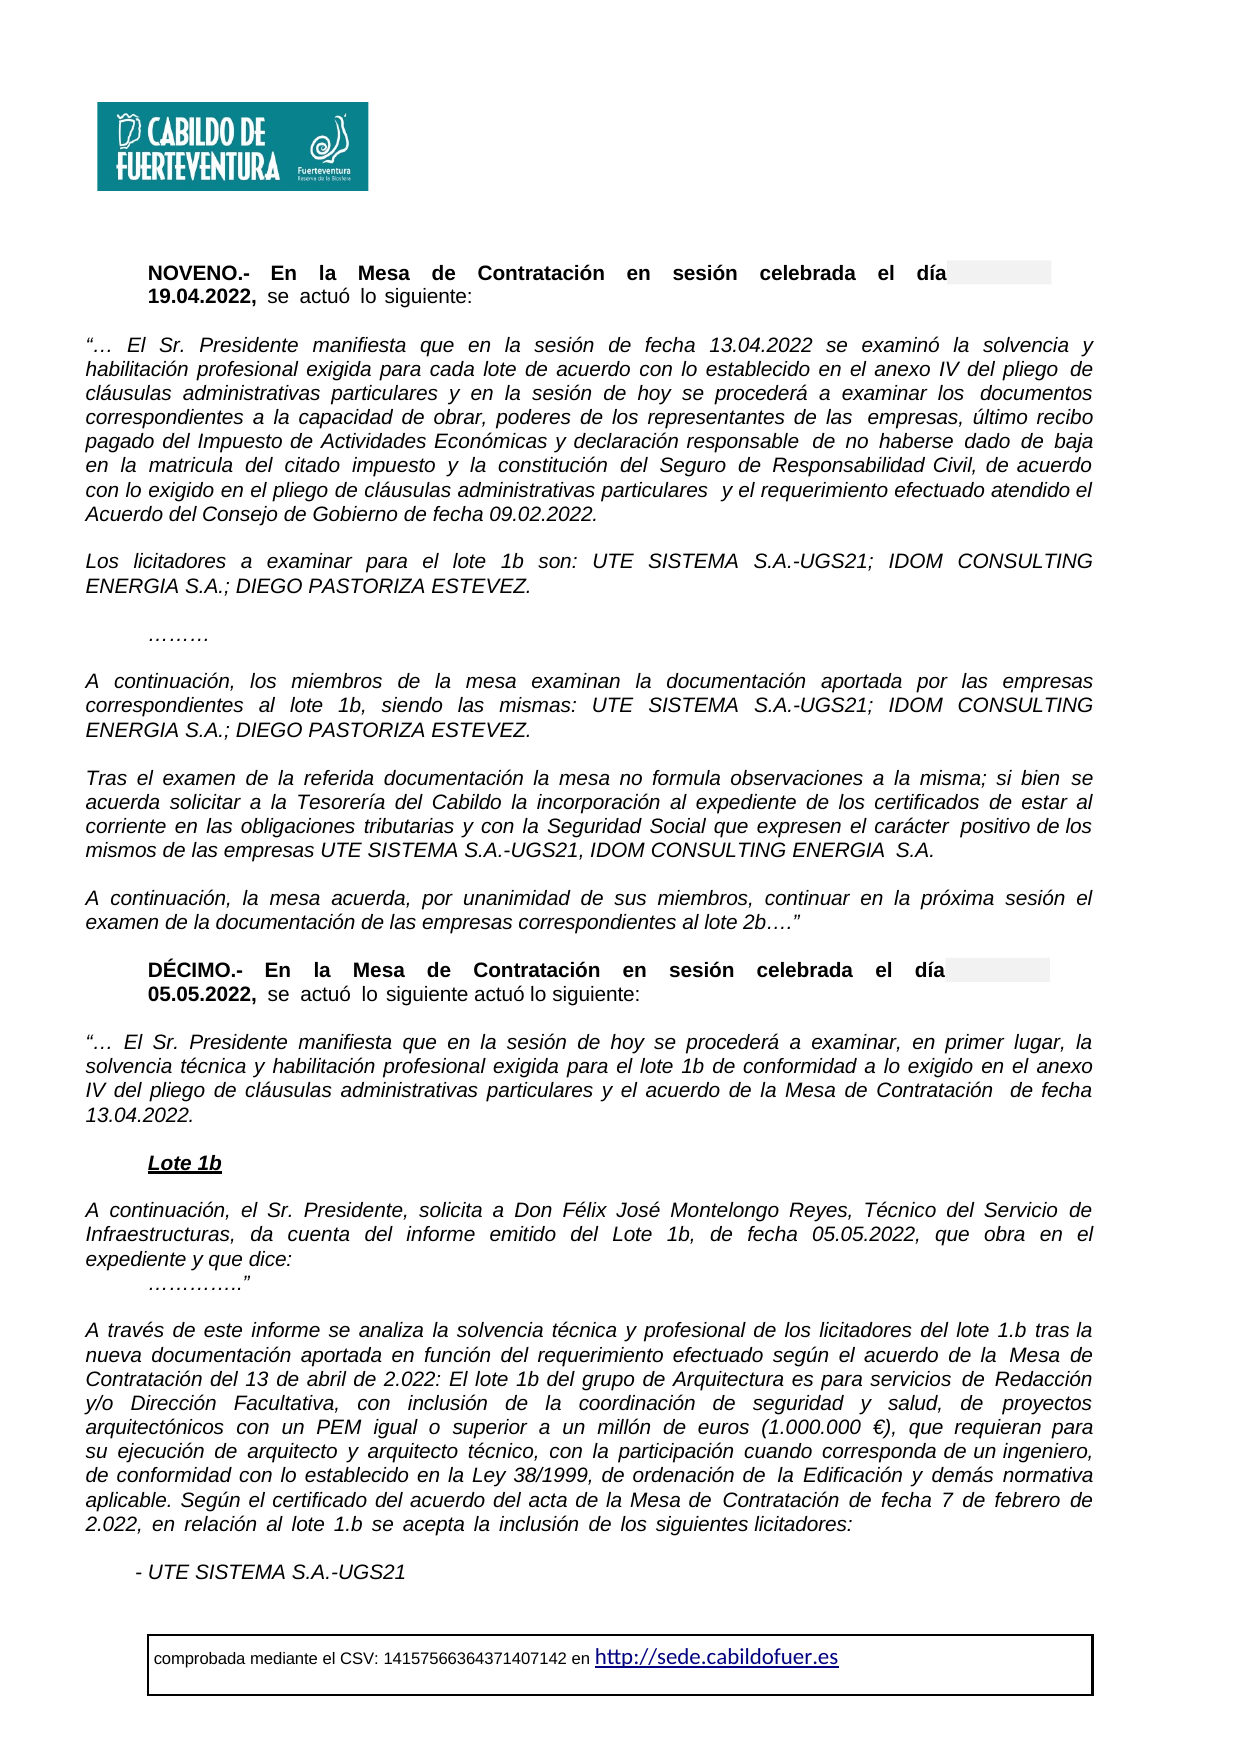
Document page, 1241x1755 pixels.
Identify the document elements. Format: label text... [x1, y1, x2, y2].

text NOVENO.- En la Mesa de Contratación en sesión celebrada el día 19.04.2022, se actuó lo siguiente: [148, 260, 1093, 308]
text A través de este informe se analiza la solvencia técnica y profesional de los licitadores del lote 1.b tras la nueva documentación aportada en función del requerimiento efectuado según el acuerdo de la Mesa de Contratación del 13 de abril de 2.022: El lote 1b del grupo de Arquitectura es para servicios de Redacción y/o Dirección Facultativa, con inclusión de la coordinación de seguridad y salud, de proyectos arquitectónicos con un PEM igual o superior a un millón de euros (1.000.000 €), que requieran para su ejecución de arquitecto y arquitecto técnico, con la participación cuando corresponda de un ingeniero, de conformidad con lo establecido en la Ley 38/1999, de ordenación de la Edificación y demás normativa aplicable. Según el certificado del acuerdo del acta de la Mesa de Contratación de fecha 7 de febrero de 2.022, en relación al lote 1.b se acepta la inclusión de los siguientes licitadores: [85, 1318, 1093, 1536]
text Tras el examen de la referida documentación la mesa no formula observaciones a la misma; si bien se acuerda solicitar a la Tesorería del Cabildo la incorporación al expediente de los certificados de estar al corriente en las obligaciones tributarias y con la Seguridad Social que expresen el carácter positivo de los mismos de las empresas UTE SISTEMA S.A.-UGS21, IDOM CONSULTING ENERGIA S.A. [85, 765, 1093, 862]
text A continuación, el Sr. Presidente, solicita a Don Félix José Montelongo Reyes, Técnico del Servicio de Infraestructuras, da cuenta del informe emitido del Lote 1b, de fecha 05.05.2022, que obra en el expediente y que dice: [85, 1198, 1093, 1270]
text “… El Sr. Presidente manifiesta que en la sesión de fecha 13.04.2022 se examinó la solvencia y habilitación profesional exigida para cada lote de acuerdo con lo establecido en el anexo IV del pliego de cláusulas administrativas particulares y en la sesión de hoy se procederá a examinar los documentos correspondientes a la capacidad de obrar, poderes de los representantes de las empresas, último recibo pagado del Impuesto de Actividades Económicas y declaración responsable de no haberse dado de baja en la matricula del citado impuesto y la constitución del Seguro de Responsabilidad Civil, de acuerdo con lo exigido en el pliego de cláusulas administrativas particulares y el requerimiento efectuado atendido el Acuerdo del Consejo de Gobierno de fecha 09.02.2022. [85, 332, 1093, 526]
text …………..” [148, 1270, 1107, 1294]
text Lote 1b [148, 1150, 1107, 1174]
text DÉCIMO.- En la Mesa de Contratación en sesión celebrada el día 05.05.2022, se actuó lo siguiente actuó lo siguiente: [148, 958, 1093, 1006]
text Los licitadores a examinar para el lote 1b son: UTE SISTEMA S.A.-UGS21; IDOM CONSULTING ENERGIA S.A.; DIEGO PASTORIZA ESTEVEZ. [85, 549, 1093, 597]
text A continuación, los miembros de la mesa examinan la documentación aportada por las empresas correspondientes al lote 1b, siendo las mismas: UTE SISTEMA S.A.-UGS21; IDOM CONSULTING ENERGIA S.A.; DIEGO PASTORIZA ESTEVEZ. [85, 669, 1093, 741]
text A continuación, la mesa acuerda, por unanimidad de sus miembros, continuar en la próxima sesión el examen de la documentación de las empresas correspondientes al lote 2b….” [85, 886, 1093, 934]
text ……… [148, 621, 1107, 645]
list UTE SISTEMA S.A.-UGS21 [135, 1559, 1107, 1583]
text “… El Sr. Presidente manifiesta que en la sesión de hoy se procederá a examinar, en primer lugar, la solvencia técnica y habilitación profesional exigida para el lote 1b de conformidad a lo exigido en el anexo IV del pliego de cláusulas administrativas particulares y el acuerdo de la Mesa de Contratación de fecha 13.04.2022. [85, 1030, 1093, 1126]
